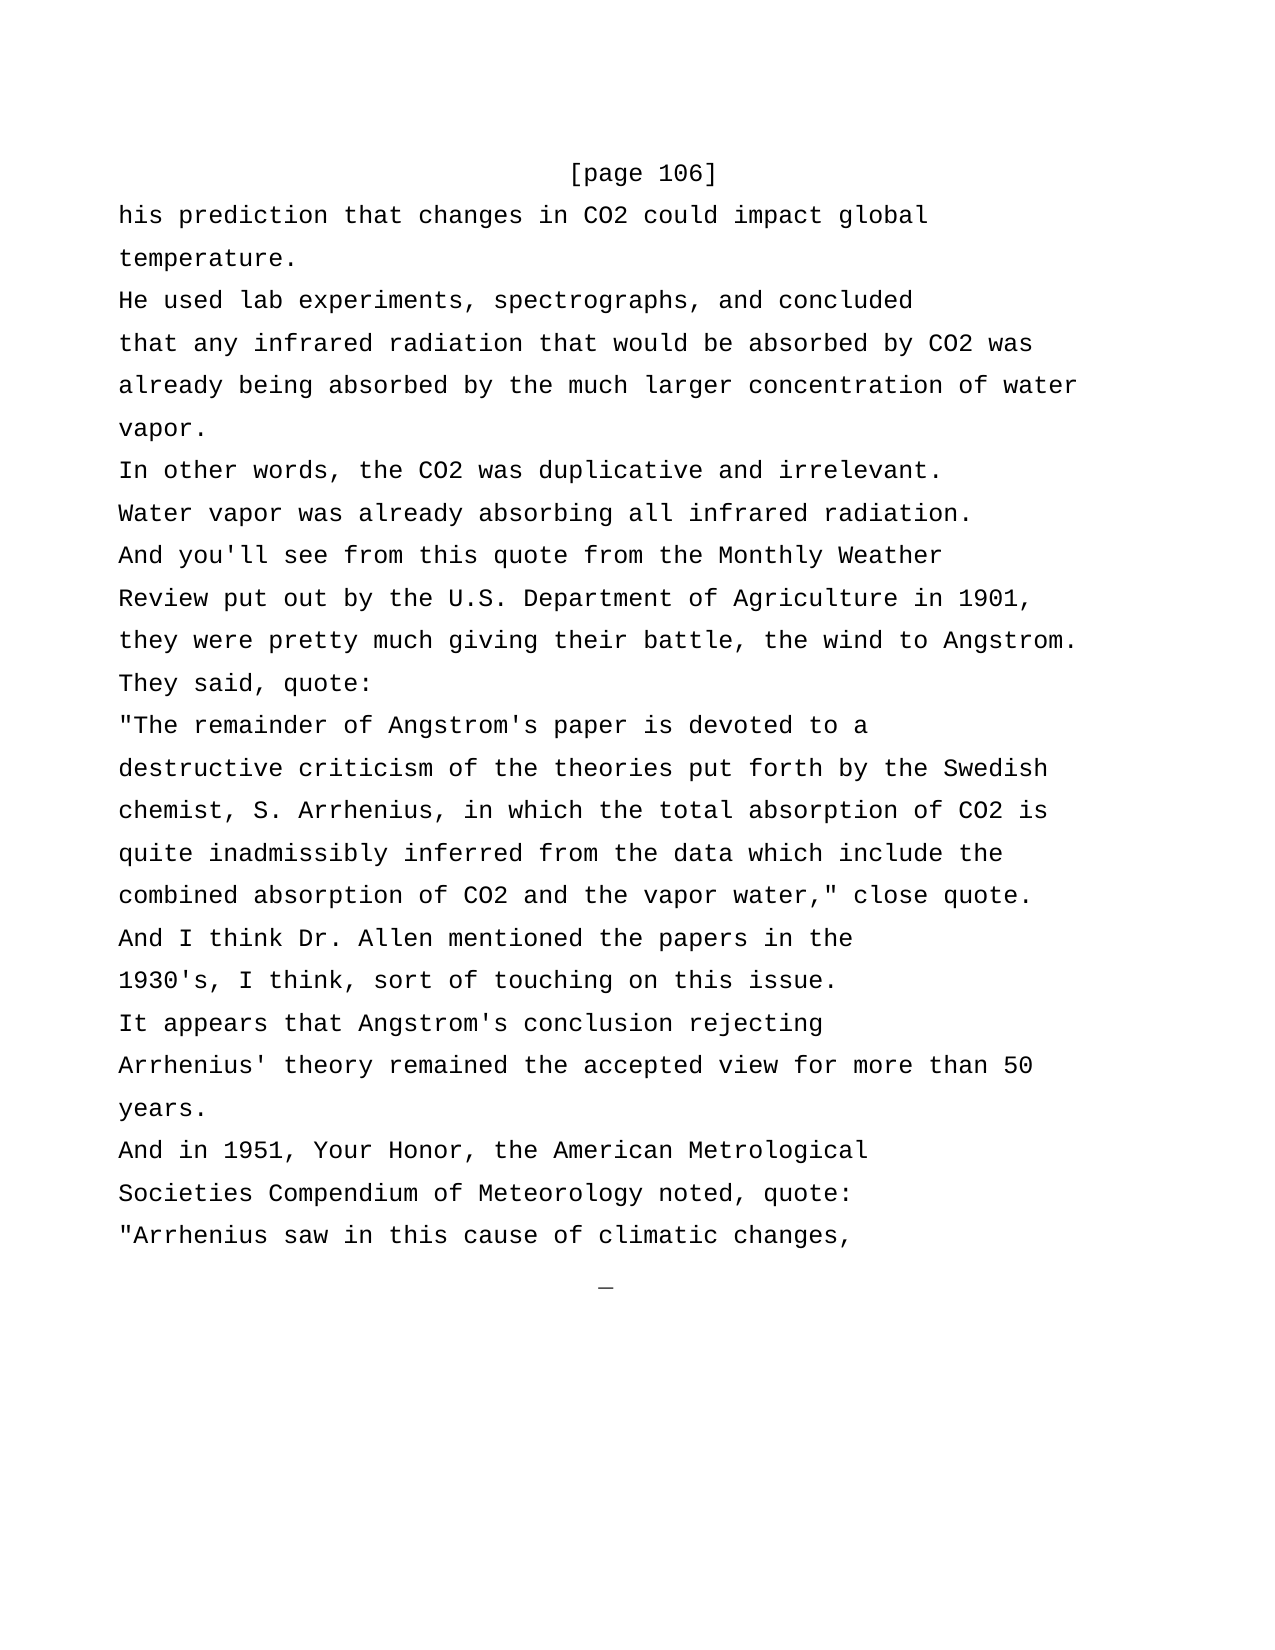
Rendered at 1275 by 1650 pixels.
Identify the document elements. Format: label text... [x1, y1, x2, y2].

text quite inadmissibly inferred from the data which include the [118, 841, 1157, 869]
text They said, quote: [118, 671, 1157, 699]
text that any infrared radiation that would be absorbed by CO2 was [118, 331, 1157, 359]
text It appears that Angstrom's conclusion rejecting [118, 1011, 1157, 1039]
text Review put out by the U.S. Department of Agriculture in 1901, [118, 586, 1157, 614]
text "Arrhenius saw in this cause of climatic changes, [118, 1223, 1157, 1251]
text destructive criticism of the theories put forth by the Swedish [118, 756, 1157, 784]
text Water vapor was already absorbing all infrared radiation. [118, 501, 1157, 529]
text [page 106] [118, 161, 1157, 189]
text He used lab experiments, spectrographs, and concluded [118, 288, 1157, 316]
text And you'll see from this quote from the Monthly Weather [118, 543, 1157, 571]
text "The remainder of Angstrom's paper is devoted to a [118, 713, 1157, 741]
text years. [118, 1096, 1157, 1124]
text vapor. [118, 416, 1157, 444]
text chemist, S. Arrhenius, in which the total absorption of CO2 is [118, 798, 1157, 826]
text And I think Dr. Allen mentioned the papers in the [118, 926, 1157, 954]
text 1930's, I think, sort of touching on this issue. [118, 968, 1157, 996]
text combined absorption of CO2 and the vapor water," close quote. [118, 883, 1157, 911]
text Societies Compendium of Meteorology noted, quote: [118, 1181, 1157, 1209]
text In other words, the CO2 was duplicative and irrelevant. [118, 458, 1157, 486]
text Arrhenius' theory remained the accepted view for more than 50 [118, 1053, 1157, 1081]
text already being absorbed by the much larger concentration of water [118, 373, 1157, 401]
text they were pretty much giving their battle, the wind to Angstrom. [118, 628, 1157, 656]
text temperature. [118, 246, 1157, 274]
text his prediction that changes in CO2 could impact global [118, 203, 1157, 231]
text And in 1951, Your Honor, the American Metrological [118, 1138, 1157, 1166]
text _ [118, 1266, 1157, 1294]
